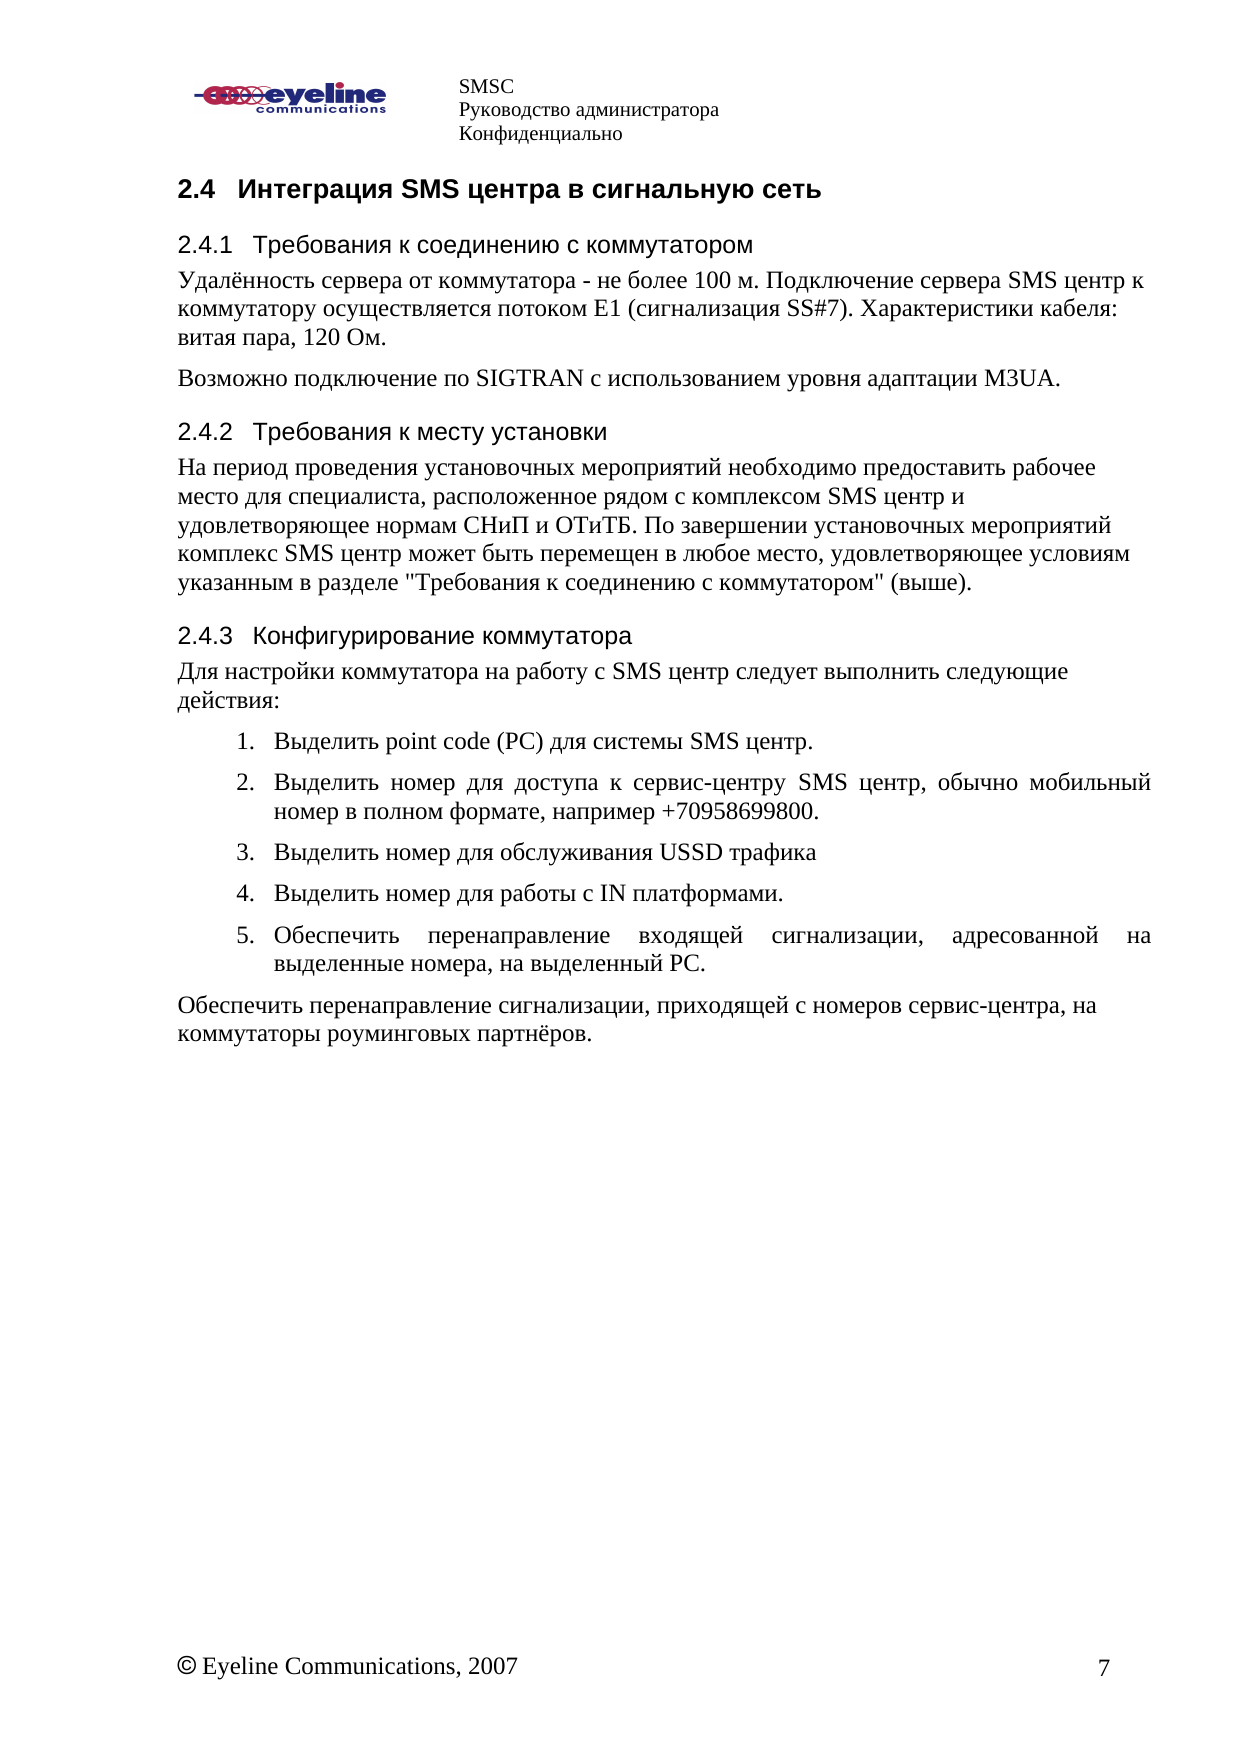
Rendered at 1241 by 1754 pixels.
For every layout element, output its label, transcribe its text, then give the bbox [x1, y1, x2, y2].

list Выделить номер для работы с IN платформами. [236, 878, 1152, 907]
picture [194, 82, 386, 113]
list Выделить номер для обслуживания USSD трафика [236, 837, 1152, 866]
text Возможно подключение по SIGTRAN с использованием уровня адаптации M3UA. [177, 363, 1152, 392]
text На период проведения установочных мероприятий необходимо предоставить рабочее место для специалиста, расположенное рядом с комплексом SMS центр и удовлетворяющее нормам СНиП и ОТиТБ. По завершении установочных мероприятий комплекс SMS центр может быть перемещен в любое место, удовлетворяющее условиям указанным в разделе "Требования к соединению с коммутатором" (выше). [177, 452, 1152, 596]
text Удалённость сервера от коммутатора - не более 100 м. Подключение сервера SMS центр к коммутатору осуществляется потоком E1 (сигнализация SS#7). Характеристики кабеля: витая пара, 120 Ом. [177, 265, 1152, 351]
subtitle Требования к соединению с коммутатором [177, 230, 1152, 258]
text Для настройки коммутатора на работу с SMS центр следует выполнить следующие действия: [177, 656, 1152, 713]
list Выделить номер для доступа к сервис-центру SMS центр, обычно мобильный номер в полном формате, например +70958699800. [236, 767, 1152, 825]
list Обеспечить перенаправление входящей сигнализации, адресованной на выделенные номера, на выделенный PC. [236, 920, 1152, 977]
text Обеспечить перенаправление сигнализации, приходящей с номеров сервис-центра, на коммутаторы роуминговых партнёров. [177, 990, 1152, 1047]
subtitle Конфигурирование коммутатора [177, 621, 1152, 650]
subtitle Требования к месту установки [177, 417, 1152, 446]
subtitle Интеграция SMS центра в сигнальную сеть [177, 173, 1152, 205]
list Выделить point code (PC) для системы SMS центр. [236, 726, 1152, 755]
